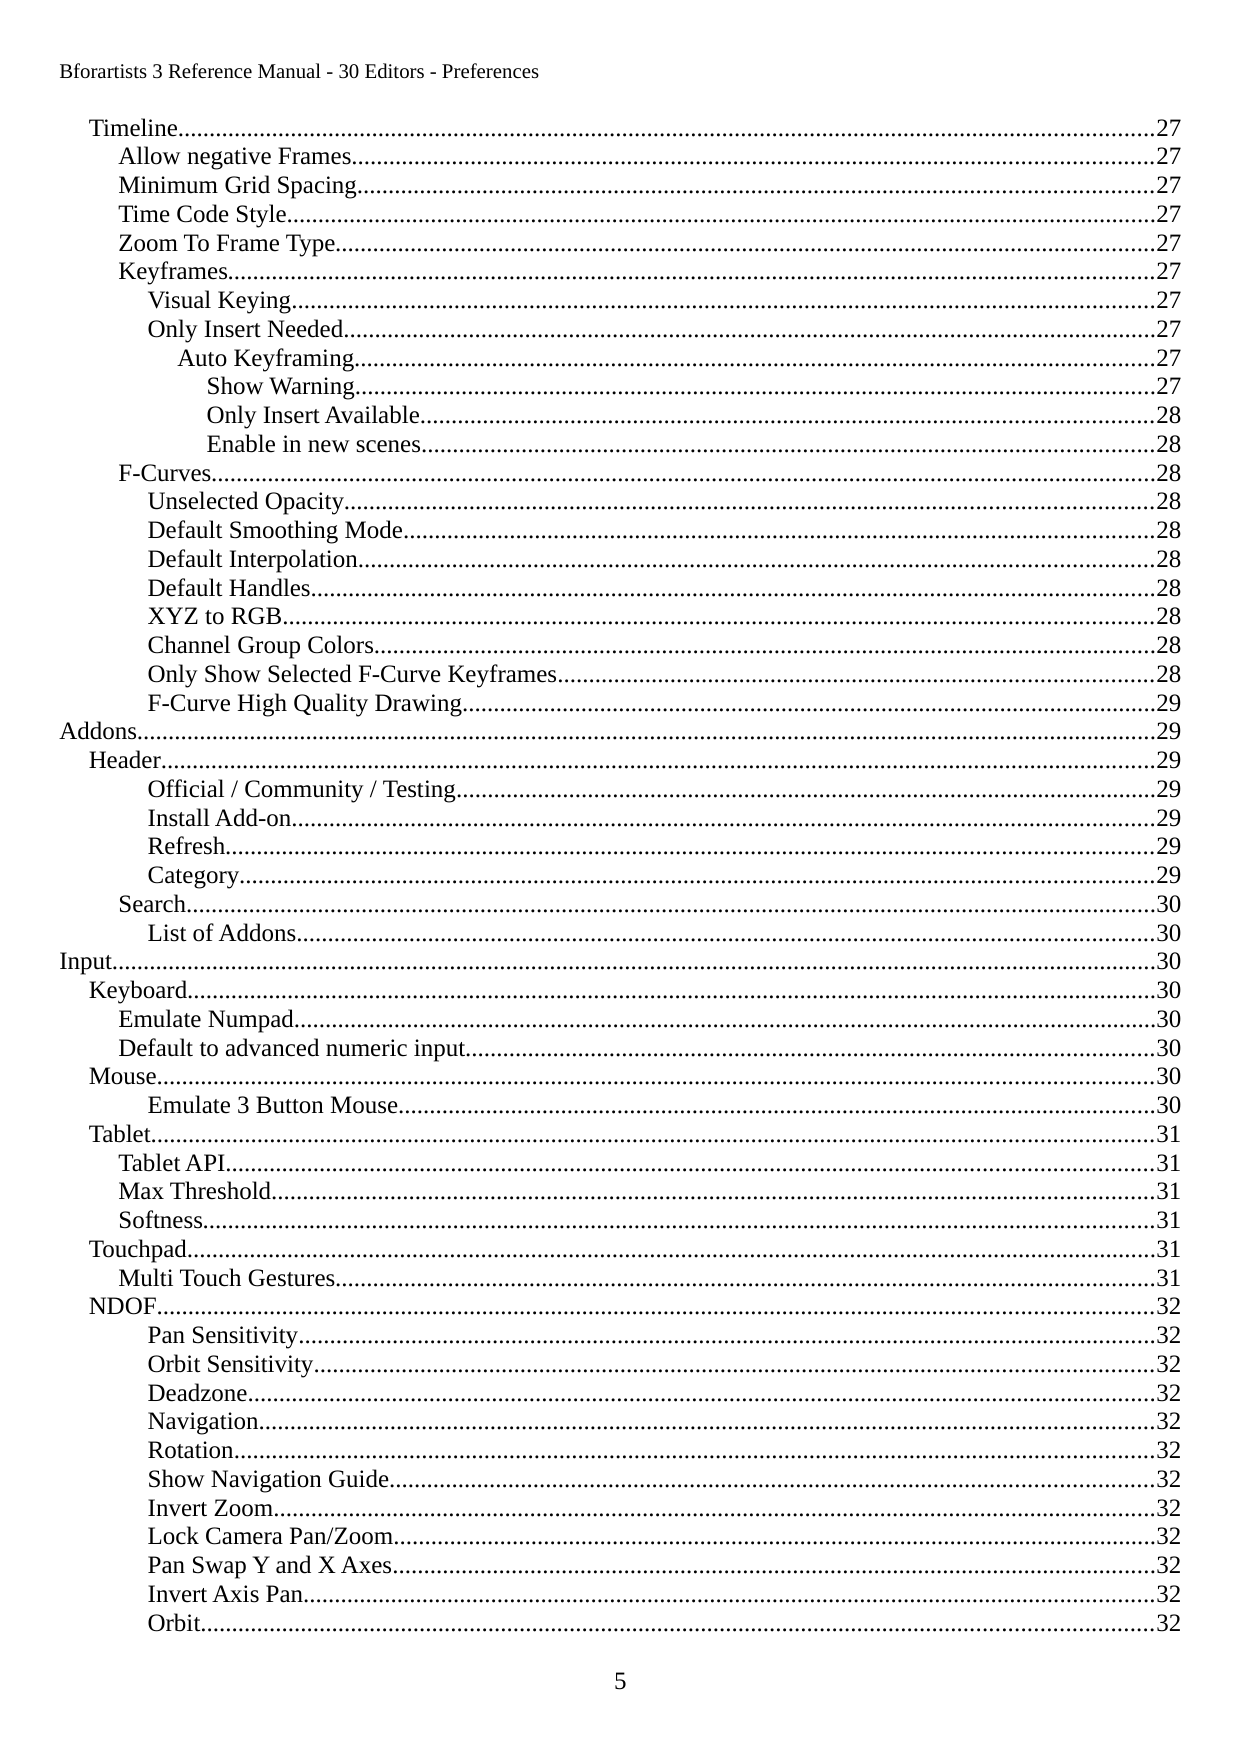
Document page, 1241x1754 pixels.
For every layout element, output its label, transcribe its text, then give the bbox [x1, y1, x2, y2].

text Install Add-on 29 [147, 803, 1181, 831]
text Orbit Sensitivity 32 [147, 1349, 1181, 1378]
text Default Interpolation 28 [147, 544, 1181, 573]
text Only Show Selected F-Curve Keyframes 28 [147, 659, 1181, 688]
text Enable in new scenes 28 [206, 429, 1181, 458]
text Tablet 31 [88, 1119, 1181, 1148]
text Visual Keying 27 [147, 285, 1181, 314]
text Pan Swap Y and X Axes 32 [147, 1550, 1181, 1579]
text Addons 29 [59, 716, 1181, 745]
text Auto Keyframing 27 [177, 343, 1181, 371]
text List of Addons 30 [147, 918, 1181, 946]
text Show Warning 27 [206, 371, 1181, 400]
text Keyframes 27 [118, 256, 1181, 285]
text F-Curve High Quality Drawing 29 [147, 688, 1181, 716]
text Emulate Numpad 30 [118, 1004, 1181, 1033]
text Invert Axis Pan 32 [147, 1579, 1181, 1608]
text Time Code Style 27 [118, 199, 1181, 228]
text Search 30 [118, 889, 1181, 918]
text Header 29 [88, 745, 1181, 774]
text Unselected Opacity 28 [147, 486, 1181, 515]
text Official / Community / Testing 29 [147, 774, 1181, 803]
text Invert Zoom 32 [147, 1493, 1181, 1521]
text Pan Sensitivity 32 [147, 1320, 1181, 1349]
text Default Smoothing Mode 28 [147, 515, 1181, 544]
text NDOF 32 [88, 1291, 1181, 1320]
text XYZ to RGB 28 [147, 601, 1181, 630]
text Navigation 32 [147, 1406, 1181, 1435]
text Emulate 3 Button Mouse 30 [147, 1090, 1181, 1119]
text Channel Group Colors 28 [147, 630, 1181, 659]
text Default Handles 28 [147, 573, 1181, 601]
text Orbit 32 [147, 1608, 1181, 1636]
text Softness 31 [118, 1205, 1181, 1234]
text Max Threshold 31 [118, 1176, 1181, 1205]
text Category 29 [147, 860, 1181, 889]
text Multi Touch Gestures 31 [118, 1263, 1181, 1291]
text Mouse 30 [88, 1061, 1181, 1090]
text Timeline 27 [88, 113, 1181, 141]
text Default to advanced numeric input 30 [118, 1033, 1181, 1061]
text Minimum Grid Spacing 27 [118, 170, 1181, 199]
text Tablet API 31 [118, 1148, 1181, 1176]
text Lock Camera Pan/Zoom 32 [147, 1521, 1181, 1550]
text Refresh 29 [147, 831, 1181, 860]
text Only Insert Needed 27 [147, 314, 1181, 343]
text Input 30 [59, 946, 1181, 975]
text Keyboard 30 [88, 975, 1181, 1004]
text Only Insert Available 28 [206, 400, 1181, 429]
text F-Curves 28 [118, 458, 1181, 486]
text Allow negative Frames 27 [118, 141, 1181, 170]
text Zoom To Frame Type 27 [118, 228, 1181, 256]
text Deadzone 32 [147, 1378, 1181, 1406]
text Touchpad 31 [88, 1234, 1181, 1263]
text Show Navigation Guide 32 [147, 1464, 1181, 1493]
text Rotation 32 [147, 1435, 1181, 1464]
